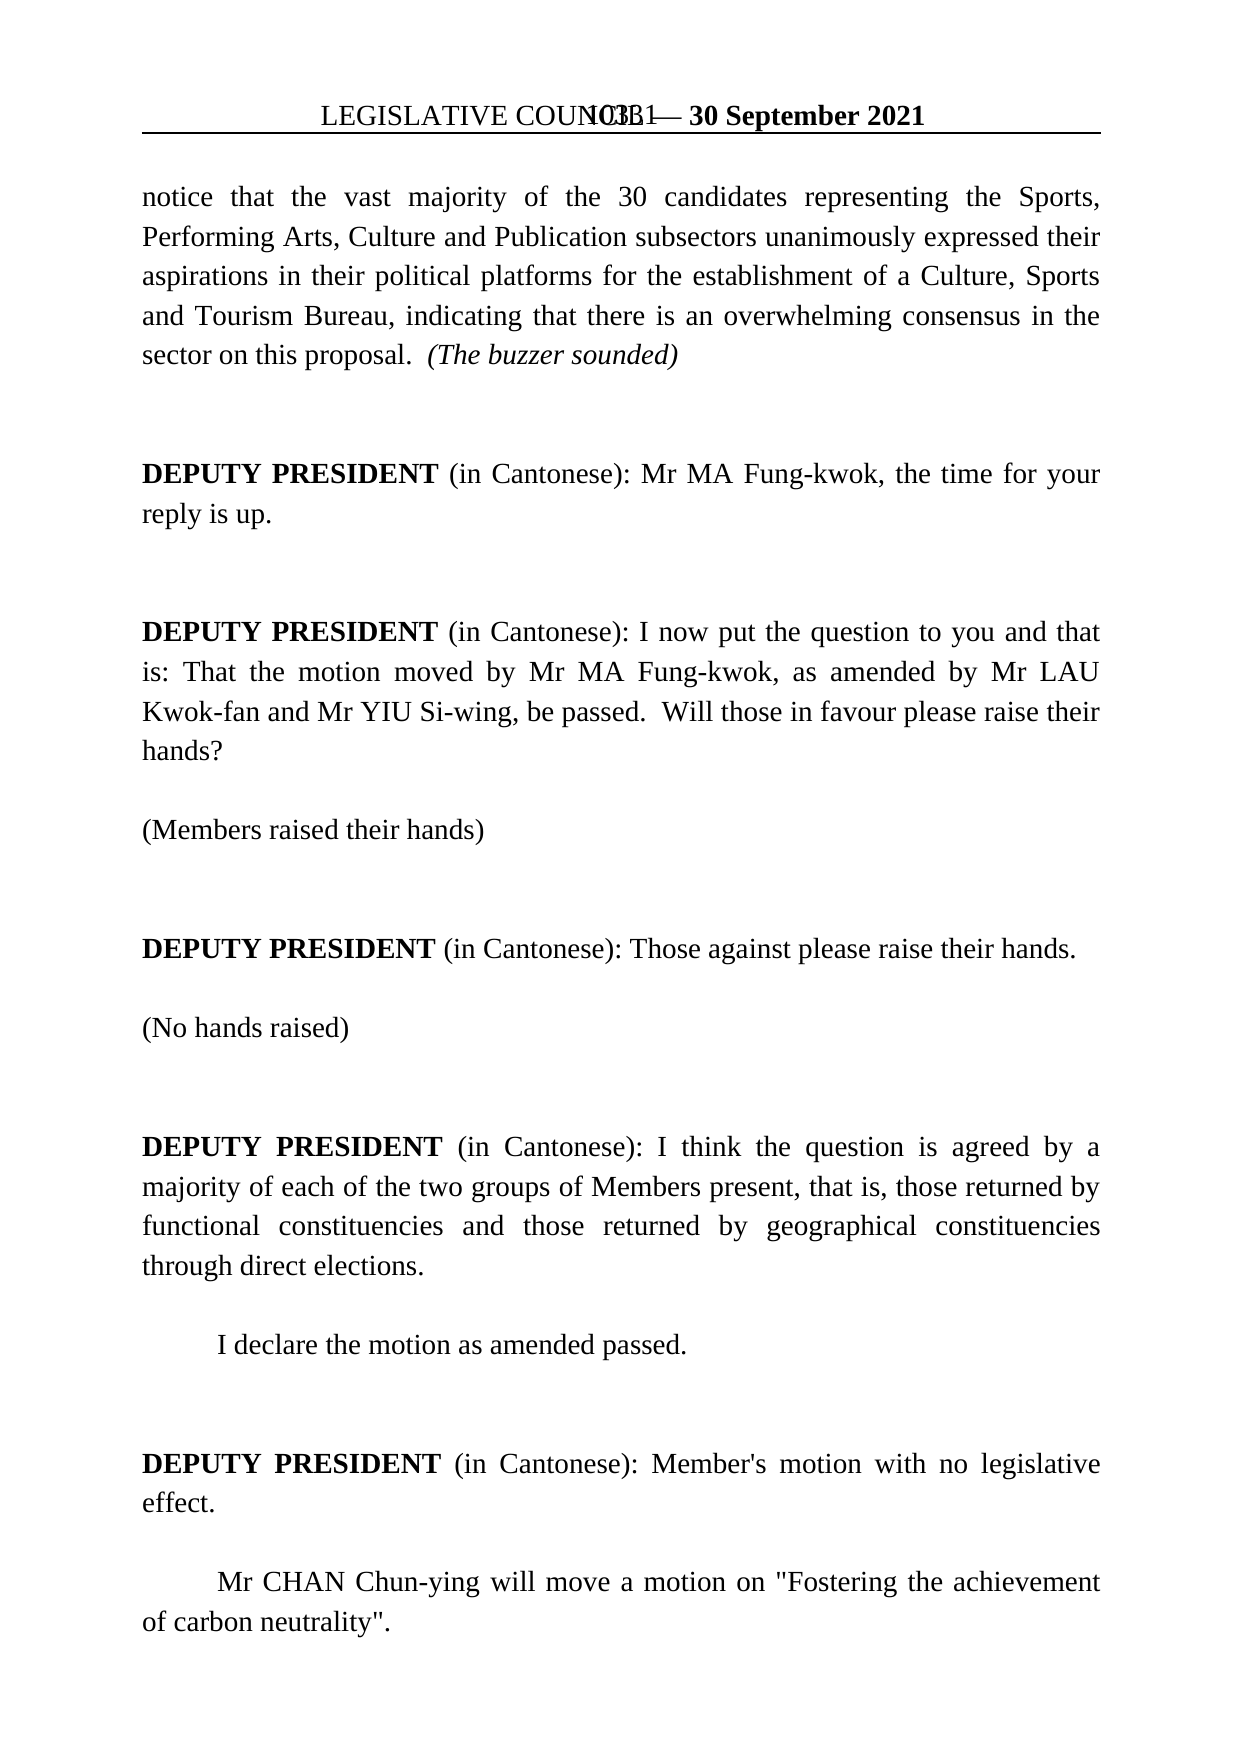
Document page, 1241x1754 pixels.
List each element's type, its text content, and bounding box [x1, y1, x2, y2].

text DEPUTY PRESIDENT (in Cantonese): I now put the question to you and that is: That the motion moved by Mr MA Fung-kwok, as amended by Mr LAU Kwok-fan and Mr YIU Si-wing, be passed. Will those in favour please raise their hands? [142, 608, 1101, 767]
text DEPUTY PRESIDENT (in Cantonese): Those against please raise their hands. [142, 925, 1101, 965]
text I declare the motion as amended passed. [142, 1321, 1101, 1361]
text Mr CHAN Chun-ying will move a motion on "Fostering the achievement of carbon neutrality". [142, 1558, 1101, 1638]
text DEPUTY PRESIDENT (in Cantonese): Member's motion with no legislative effect. [142, 1440, 1101, 1519]
text DEPUTY PRESIDENT (in Cantonese): Mr MA Fung-kwok, the time for your reply is up. [142, 450, 1101, 529]
text DEPUTY PRESIDENT (in Cantonese): I think the question is agreed by a majority of each of the two groups of Members present, that is, those returned by functional constituencies and those returned by geographical constituencies through direct elections. [142, 1123, 1101, 1281]
text notice that the vast majority of the 30 candidates representing the Sports, Performing Arts, Culture and Publication subsectors unanimously expressed their aspirations in their political platforms for the establishment of a Culture, Sports and Tourism Bureau, indicating that there is an overwhelming consensus in the sector on this proposal. (The buzzer sounded) [142, 173, 1101, 371]
text (No hands raised) [142, 1004, 1101, 1044]
text (Members raised their hands) [142, 806, 1101, 846]
